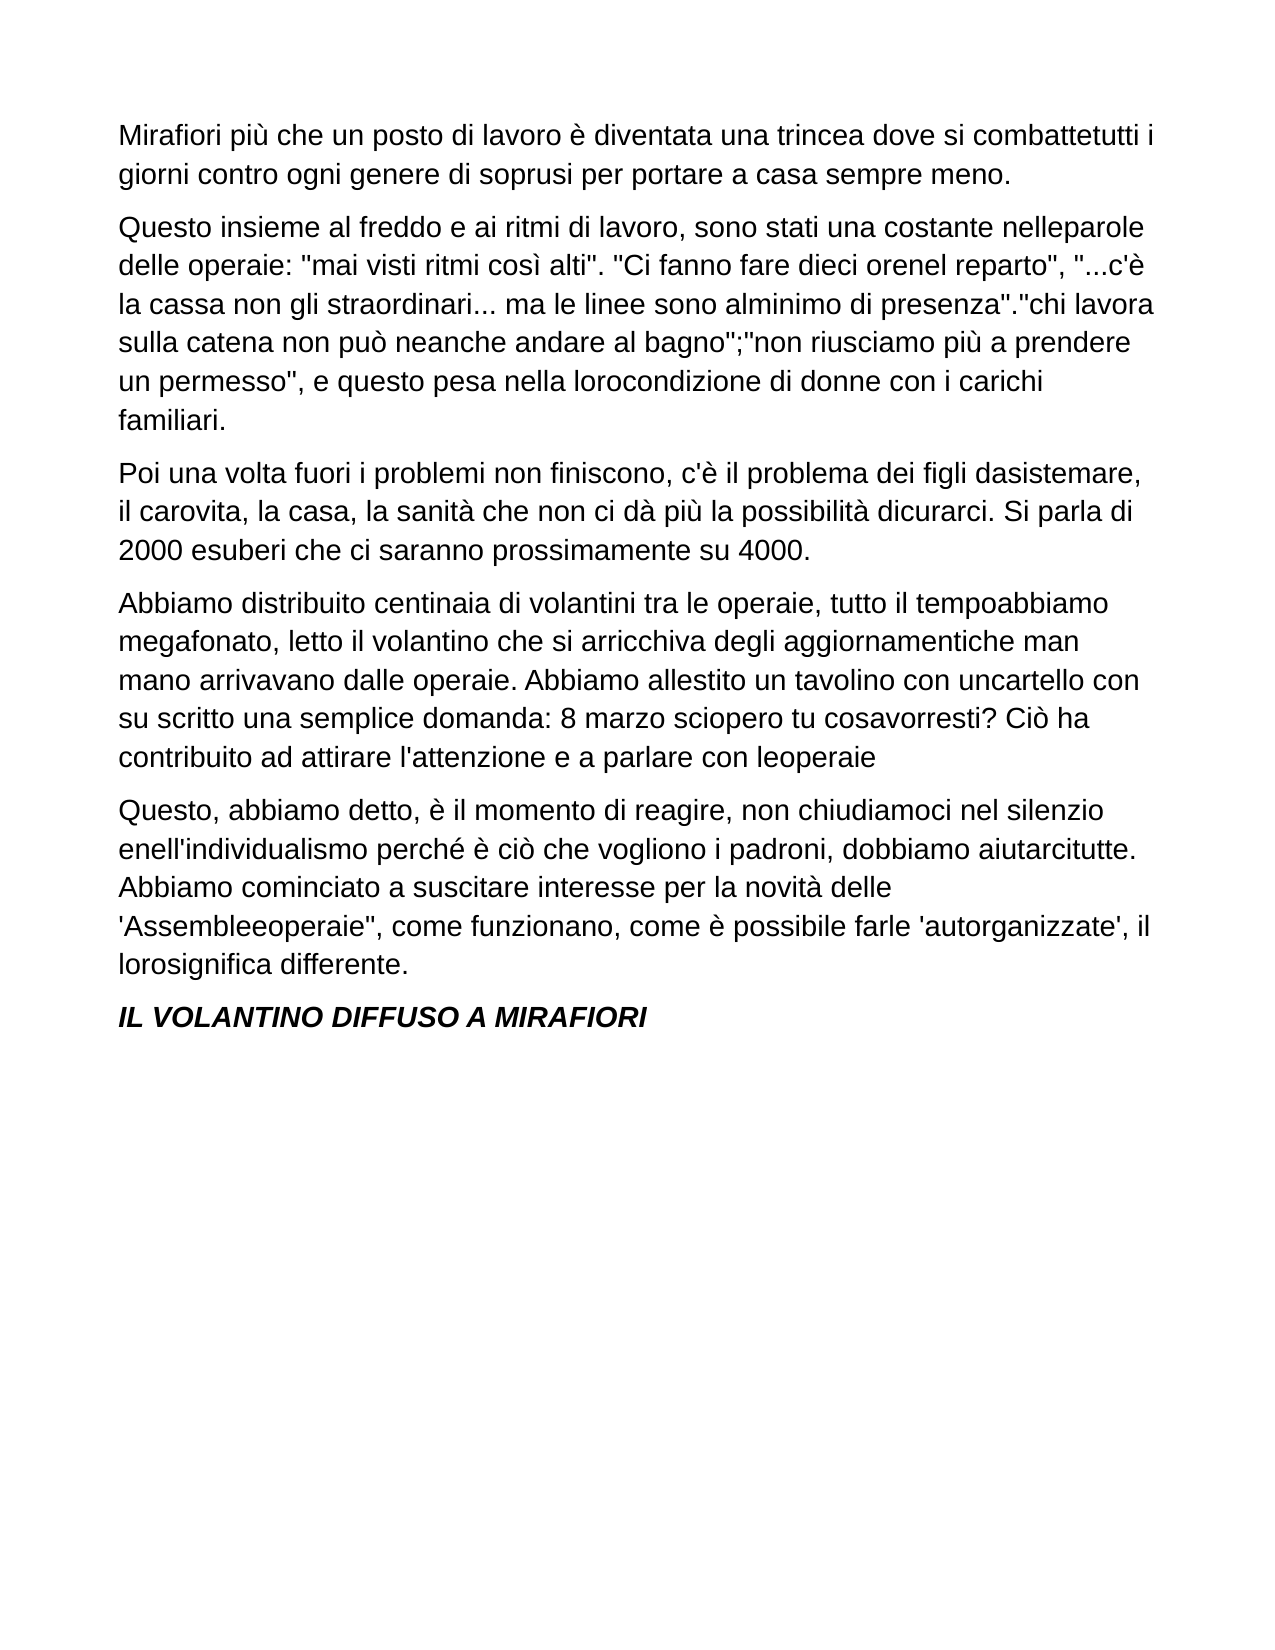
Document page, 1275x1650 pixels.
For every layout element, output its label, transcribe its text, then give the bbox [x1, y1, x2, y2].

text Poi una volta fuori i problemi non finiscono, c'è il problema dei figli dasistemare, il carovita, la casa, la sanità che non ci dà più la possibilità dicurarci. Si parla di 2000 esuberi che ci saranno prossimamente su 4000. [118, 456, 1157, 566]
text Questo insieme al freddo e ai ritmi di lavoro, sono stati una costante nelleparole delle operaie: "mai visti ritmi così alti". "Ci fanno fare dieci orenel reparto", "...c'è la cassa non gli straordinari... ma le linee sono alminimo di presenza"."chi lavora sulla catena non può neanche andare al bagno";"non riusciamo più a prendere un permesso", e questo pesa nella lorocondizione di donne con i carichi familiari. [118, 210, 1157, 436]
text Questo, abbiamo detto, è il momento di reagire, non chiudiamoci nel silenzio enell'individualismo perché è ciò che vogliono i padroni, dobbiamo aiutarcitutte. Abbiamo cominciato a suscitare interesse per la novità delle 'Assembleeoperaie", come funzionano, come è possibile farle 'autorganizzate', il lorosignifica differente. [118, 793, 1157, 981]
text IL VOLANTINO DIFFUSO A MIRAFIORI [118, 1000, 1157, 1034]
text Mirafiori più che un posto di lavoro è diventata una trincea dove si combattetutti i giorni contro ogni genere di soprusi per portare a casa sempre meno. [118, 118, 1157, 190]
text Abbiamo distribuito centinaia di volantini tra le operaie, tutto il tempoabbiamo megafonato, letto il volantino che si arricchiva degli aggiornamentiche man mano arrivavano dalle operaie. Abbiamo allestito un tavolino con uncartello con su scritto una semplice domanda: 8 marzo sciopero tu cosavorresti? Ciò ha contribuito ad attirare l'attenzione e a parlare con leoperaie [118, 586, 1157, 773]
